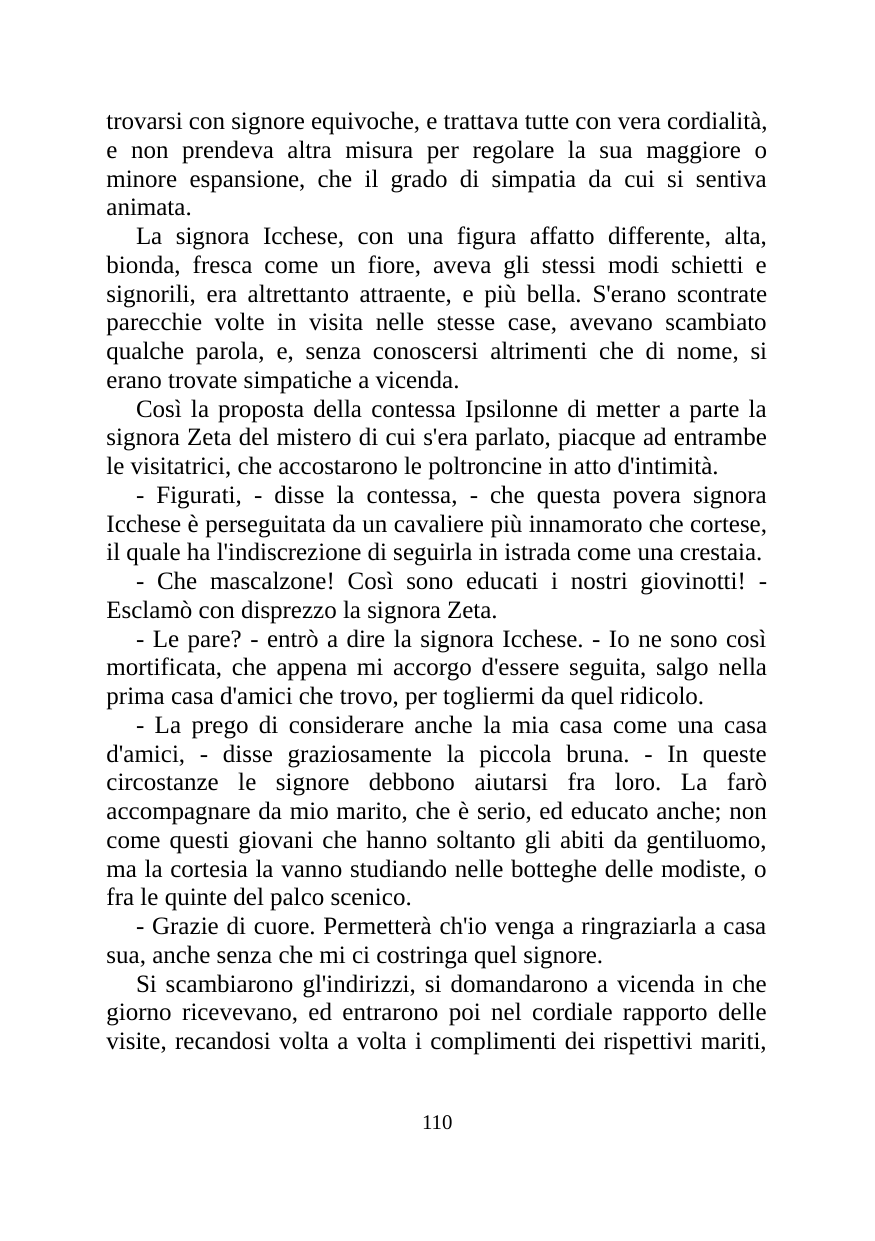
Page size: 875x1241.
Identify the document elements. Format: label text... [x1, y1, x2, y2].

text - Grazie di cuore. Permetterà ch'io venga a ringraziarla a casa sua, anche senza che mi ci costringa quel signore. [106, 911, 768, 969]
text Si scambiarono gl'indirizzi, si domandarono a vicenda in che giorno ricevevano, ed entrarono poi nel cordiale rapporto delle visite, recandosi volta a volta i complimenti dei rispettivi mariti, [106, 969, 768, 1055]
text - Le pare? - entrò a dire la signora Icchese. - Io ne sono così mortificata, che appena mi accorgo d'essere seguita, salgo nella prima casa d'amici che trovo, per togliermi da quel ridicolo. [106, 624, 768, 710]
text trovarsi con signore equivoche, e trattava tutte con vera cordialità, e non prendeva altra misura per regolare la sua maggiore o minore espansione, che il grado di simpatia da cui si sentiva animata. [106, 106, 768, 221]
text - Figurati, - disse la contessa, - che questa povera signora Icchese è perseguitata da un cavaliere più innamorato che cortese, il quale ha l'indiscrezione di seguirla in istrada come una crestaia. [106, 480, 768, 566]
text - Che mascalzone! Così sono educati i nostri giovinotti! - Esclamò con disprezzo la signora Zeta. [106, 566, 768, 624]
text - La prego di considerare anche la mia casa come una casa d'amici, - disse graziosamente la piccola bruna. - In queste circostanze le signore debbono aiutarsi fra loro. La farò accompagnare da mio marito, che è serio, ed educato anche; non come questi giovani che hanno soltanto gli abiti da gentiluomo, ma la cortesia la vanno studiando nelle botteghe delle modiste, o fra le quinte del palco scenico. [106, 710, 768, 911]
text Così la proposta della contessa Ipsilonne di metter a parte la signora Zeta del mistero di cui s'era parlato, piacque ad entrambe le visitatrici, che accostarono le poltroncine in atto d'intimità. [106, 394, 768, 480]
text La signora Icchese, con una figura affatto differente, alta, bionda, fresca come un fiore, aveva gli stessi modi schietti e signorili, era altrettanto attraente, e più bella. S'erano scontrate parecchie volte in visita nelle stesse case, avevano scambiato qualche parola, e, senza conoscersi altrimenti che di nome, si erano trovate simpatiche a vicenda. [106, 221, 768, 394]
